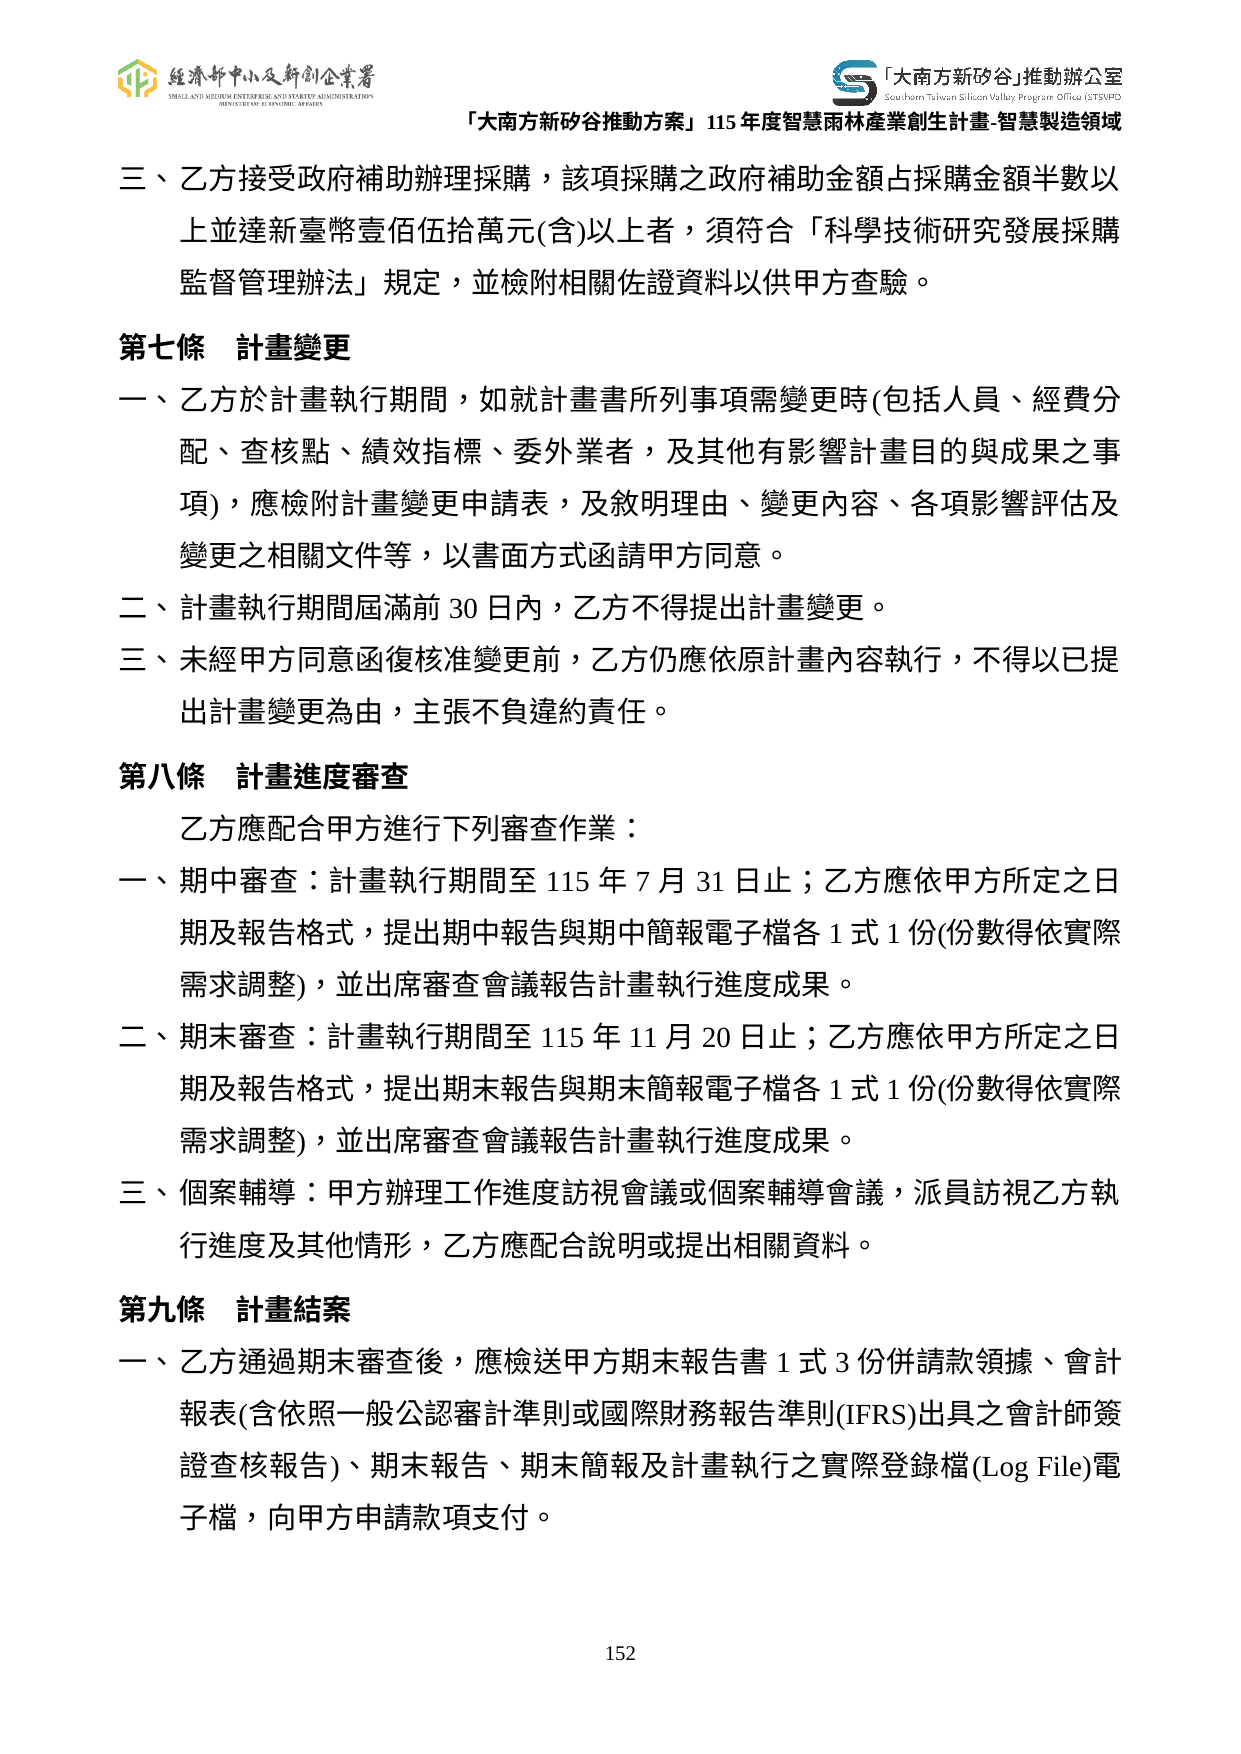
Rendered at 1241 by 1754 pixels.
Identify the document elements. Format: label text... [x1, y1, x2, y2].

text 二、 計畫執行期間屆滿前 30 日內，乙方不得提出計畫變更。 [118, 577, 1122, 629]
text 乙方應配合甲方進行下列審查作業： [118, 798, 1122, 850]
picture [118, 59, 375, 106]
text 第九條 計畫結案 [118, 1279, 1122, 1331]
text 一、 乙方於計畫執行期間，如就計畫書所列事項需變更時(包括人員、經費分配、查核點、績效指標、委外業者，及其他有影響計畫目的與成果之事項)，應檢附計畫變更申請表，及敘明理由、變更內容、各項影響評估及變更之相關文件等，以書面方式函請甲方同意。 [118, 368, 1122, 577]
text 第七條 計畫變更 [118, 316, 1122, 368]
text 三、 個案輔導：甲方辦理工作進度訪視會議或個案輔導會議，派員訪視乙方執行進度及其他情形，乙方應配合說明或提出相關資料。 [118, 1162, 1122, 1266]
text 二、 期末審查：計畫執行期間至 115 年 11 月 20 日止；乙方應依甲方所定之日期及報告格式，提出期末報告與期末簡報電子檔各 1 式 1 份(份數得依實際需求調整)，並出席審查會議報告計畫執行進度成果。 [118, 1006, 1122, 1162]
picture [832, 60, 1123, 106]
text 第八條 計畫進度審查 [118, 746, 1122, 798]
text 三、 未經甲方同意函復核准變更前，乙方仍應依原計畫內容執行，不得以已提出計畫變更為由，主張不負違約責任。 [118, 629, 1122, 733]
text 一、 期中審查：計畫執行期間至 115 年 7 月 31 日止；乙方應依甲方所定之日期及報告格式，提出期中報告與期中簡報電子檔各 1 式 1 份(份數得依實際需求調整)，並出席審查會議報告計畫執行進度成果。 [118, 850, 1122, 1006]
text 三、 乙方接受政府補助辦理採購，該項採購之政府補助金額占採購金額半數以上並達新臺幣壹佰伍拾萬元(含)以上者，須符合「科學技術研究發展採購監督管理辦法」規定，並檢附相關佐證資料以供甲方查驗。 [118, 148, 1122, 304]
text 一、 乙方通過期末審查後，應檢送甲方期末報告書 1 式 3 份併請款領據、會計報表(含依照一般公認審計準則或國際財務報告準則(IFRS)出具之會計師簽證查核報告)、期末報告、期末簡報及計畫執行之實際登錄檔(Log File)電子檔，向甲方申請款項支付。 [118, 1331, 1122, 1539]
